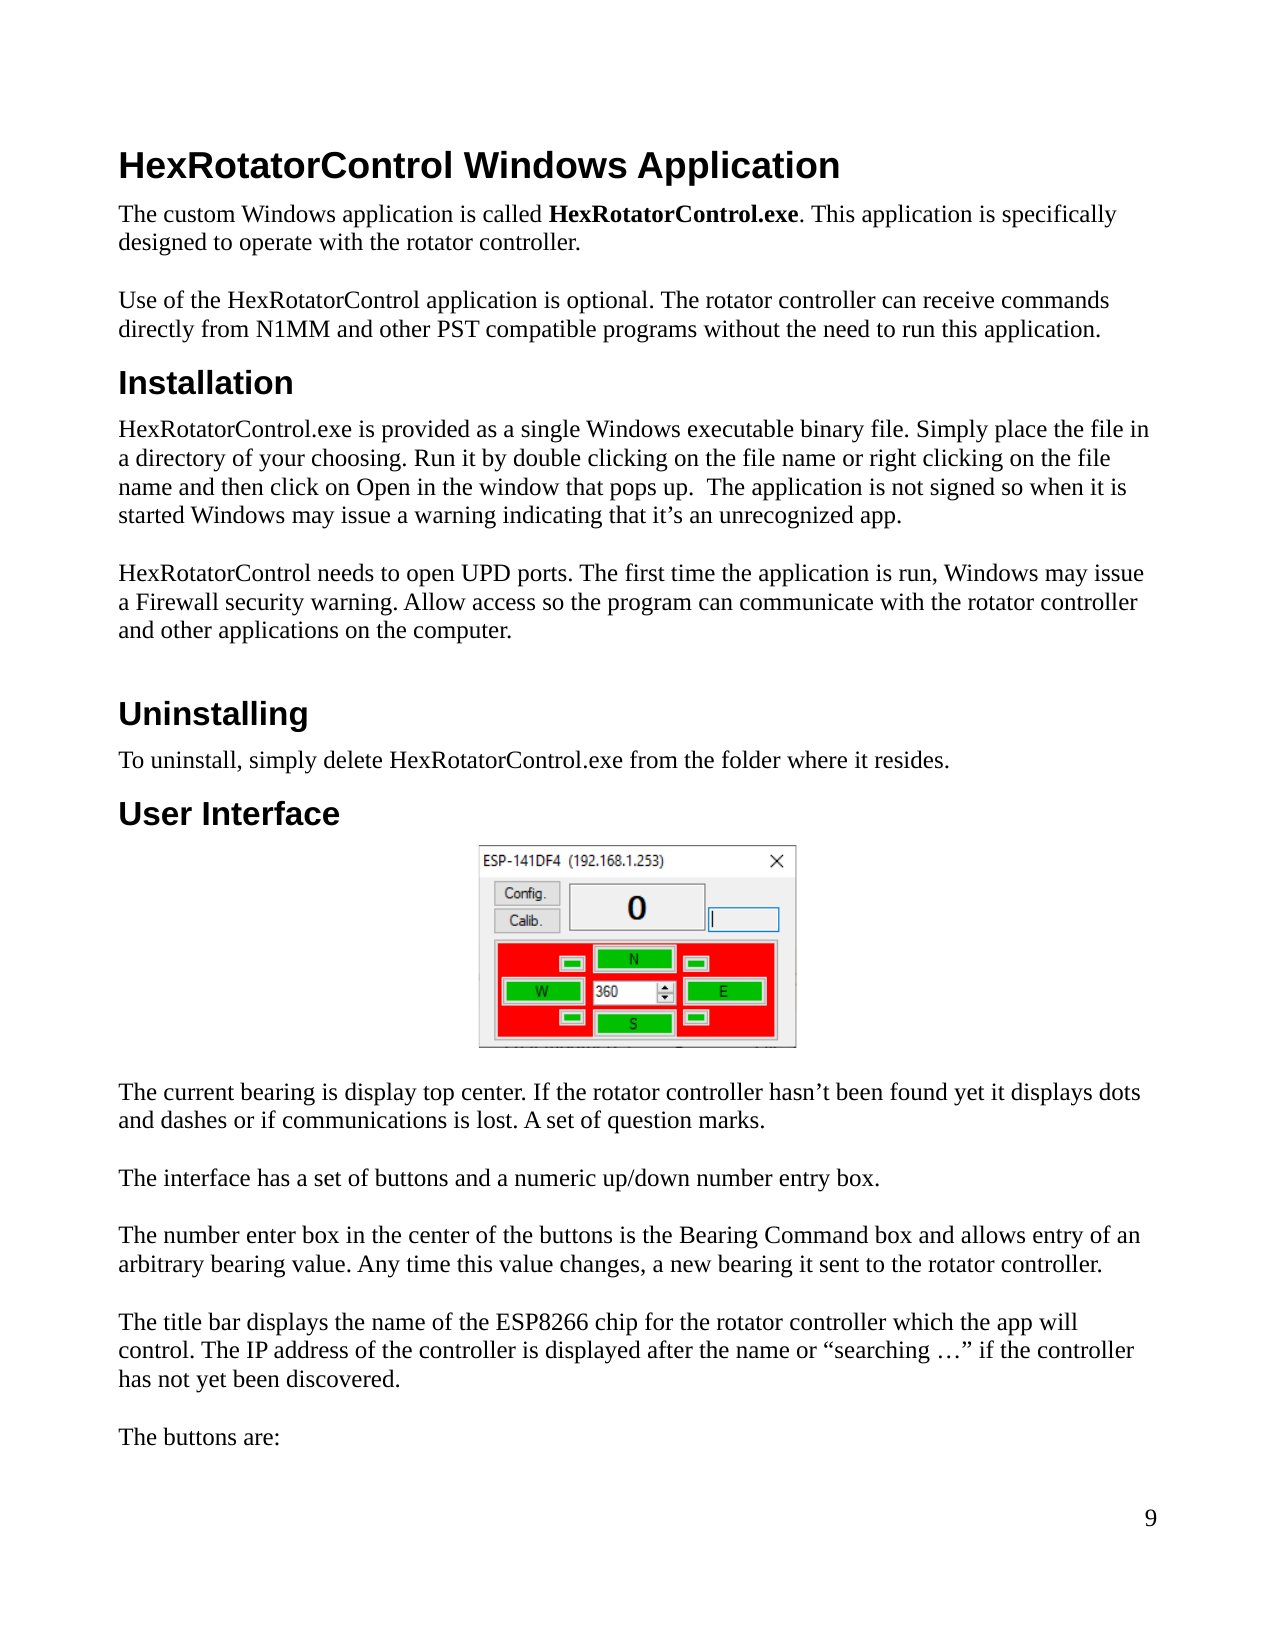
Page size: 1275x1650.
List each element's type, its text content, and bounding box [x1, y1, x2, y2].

text The interface has a set of buttons and a numeric up/down number entry box. [118, 1163, 1157, 1192]
text The custom Windows application is called HexRotatorControl.exe. This application is specifically designed to operate with the rotator controller. [118, 199, 1157, 256]
subtitle Installation [118, 363, 1157, 402]
text The buttons are: [118, 1422, 1157, 1450]
subtitle HexRotatorControl Windows Application [118, 143, 1157, 186]
text The current bearing is display top center. If the rotator controller hasn’t been found yet it displays dots and dashes or if communications is lost. A set of question marks. [118, 1048, 1157, 1134]
subtitle User Interface [118, 794, 1157, 833]
picture [478, 845, 797, 1048]
text The title bar displays the name of the ESP8266 chip for the rotator controller which the app will control. The IP address of the controller is displayed after the name or “searching …” if the controller has not yet been discovered. [118, 1307, 1157, 1393]
text HexRotatorControl needs to open UPD ports. The first time the application is run, Windows may issue a Firewall security warning. Allow access so the program can communicate with the rotator controller and other applications on the computer. [118, 558, 1157, 644]
text HexRotatorControl.exe is provided as a single Windows executable binary file. Simply place the file in a directory of your choosing. Run it by double clicking on the file name or right clicking on the file name and then click on Open in the window that pops up. The application is not signed so when it is started Windows may issue a warning indicating that it’s an unrecognized app. [118, 414, 1157, 529]
text Use of the HexRotatorControl application is optional. The rotator controller can receive commands directly from N1MM and other PST compatible programs without the need to run this application. [118, 285, 1157, 342]
subtitle Uninstalling [118, 694, 1157, 732]
text To uninstall, simply delete HexRotatorControl.exe from the folder where it resides. [118, 745, 1157, 773]
text The number enter box in the center of the buttons is the Bearing Command box and allows entry of an arbitrary bearing value. Any time this value changes, a new bearing it sent to the rotator controller. [118, 1220, 1157, 1278]
